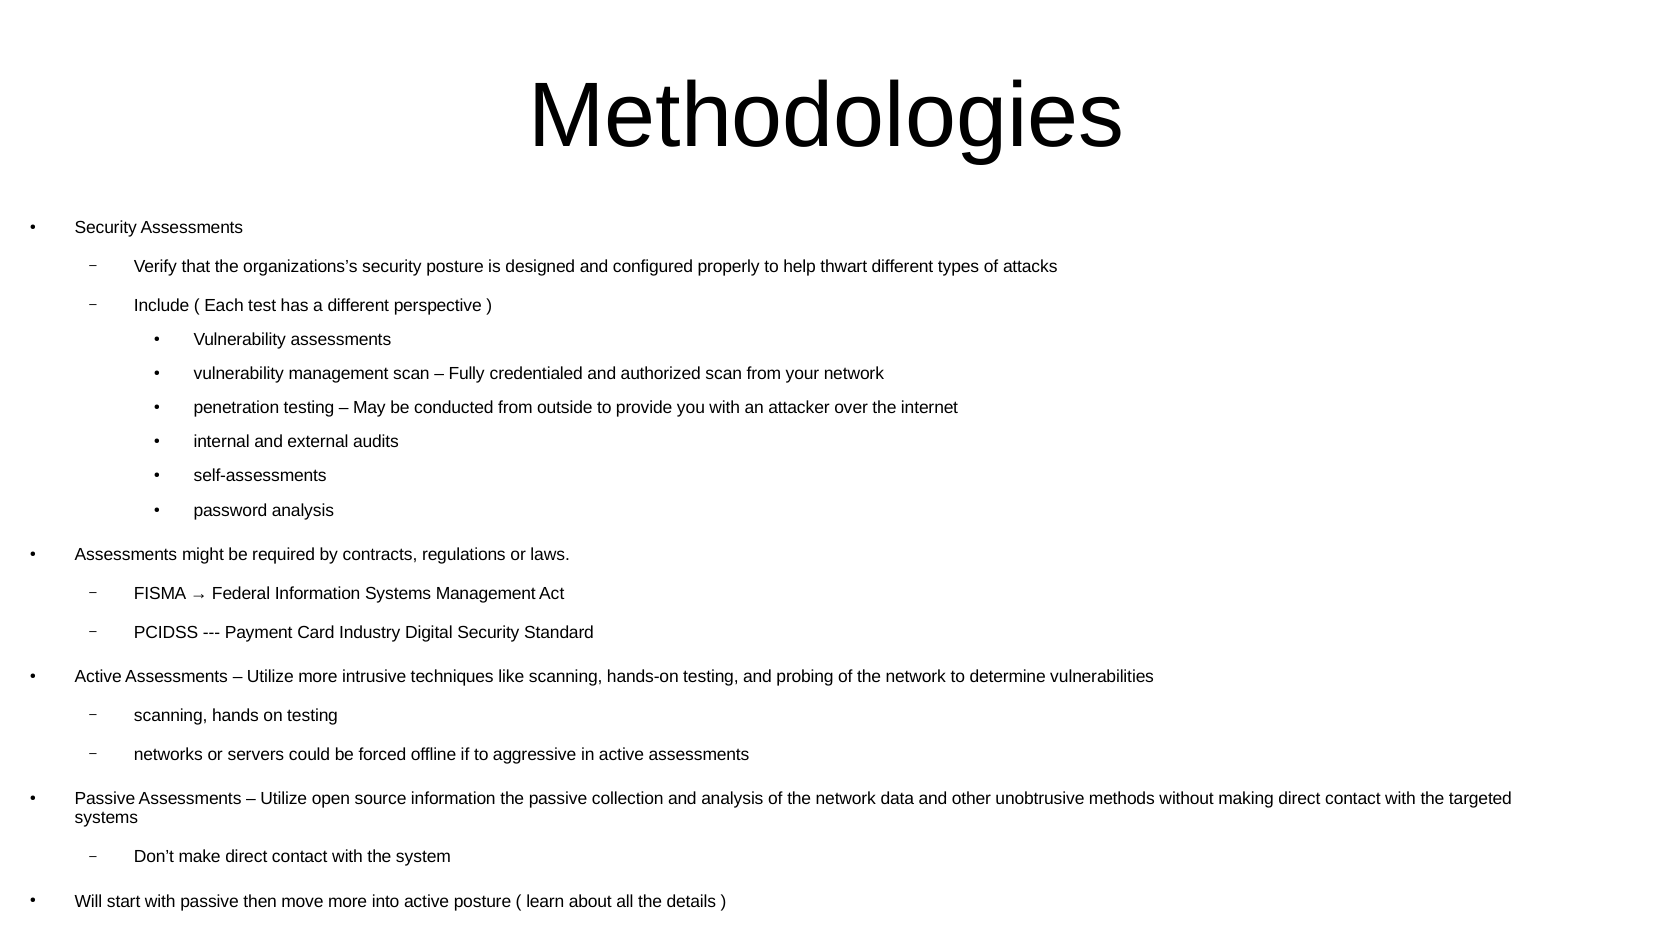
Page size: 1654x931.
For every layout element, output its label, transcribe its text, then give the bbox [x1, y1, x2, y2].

list Security Assessments Verify that the organizations’s security posture is designed and configured properly to help thwart different types of attacks Include ( Each test has a different perspective ) Vulnerability assessments vulnerability management scan – Fully credentialed and authorized scan from your network penetration testing – May be conducted from outside to provide you with an attacker over the internet internal and external audits self-assessments password analysis Assessments might be required by contracts, regulations or laws. FISMA → Federal Information Systems Management Act PCIDSS --- Payment Card Industry Digital Security Standard Active Assessments – Utilize more intrusive techniques like scanning, hands-on testing, and probing of the network to determine vulnerabilities scanning, hands on testing networks or servers could be forced offline if to aggressive in active assessments Passive Assessments – Utilize open source information the passive collection and analysis of the network data and other unobtrusive methods without making direct contact with the targeted systems Don’t make direct contact with the system Will start with passive then move more into active posture ( learn about all the details ) [15, 217, 1571, 916]
title Methodologies [82, 37, 1571, 193]
